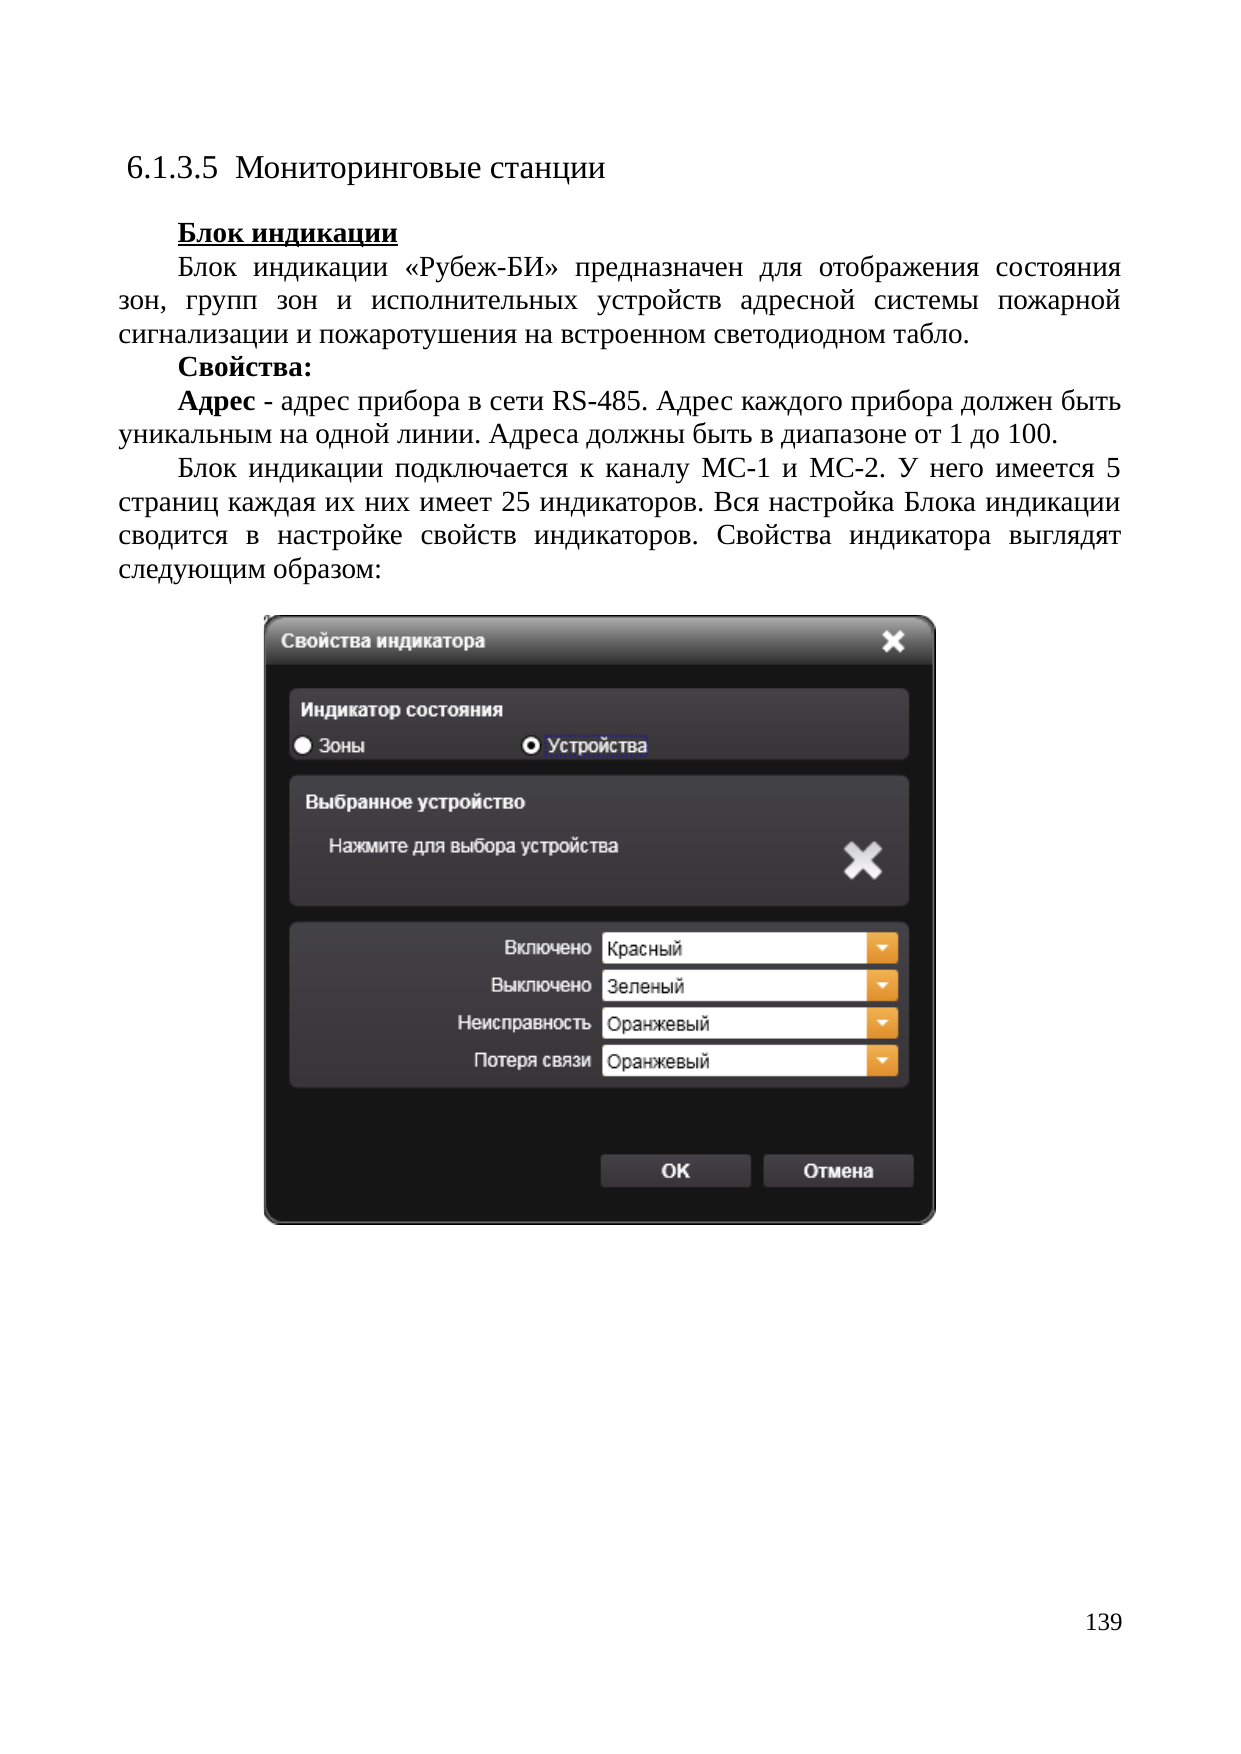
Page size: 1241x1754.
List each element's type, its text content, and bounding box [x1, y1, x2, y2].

text Блок индикации подключается к каналу МС-1 и МС-2. У него имеется 5 страниц каждая их них имеет 25 индикаторов. Вся настройка Блока индикации сводится в настройке свойств индикаторов. Свойства индикатора выглядят следующим образом: [118, 450, 1122, 584]
text Блок индикации «Рубеж-БИ» предназначен для отображения состояния зон, групп зон и исполнительных устройств адресной системы пожарной сигнализации и пожаротушения на встроенном светодиодном табло. [118, 249, 1122, 349]
subtitle Мониторинговые станции [118, 148, 1122, 186]
text Адрес - адрес прибора в сети RS-485. Адрес каждого прибора должен быть уникальным на одной линии. Адреса должны быть в диапазоне от 1 до 100. [118, 383, 1122, 450]
picture [263, 615, 936, 1225]
text Свойства: [118, 349, 1122, 383]
text Блок индикации [118, 215, 1122, 249]
